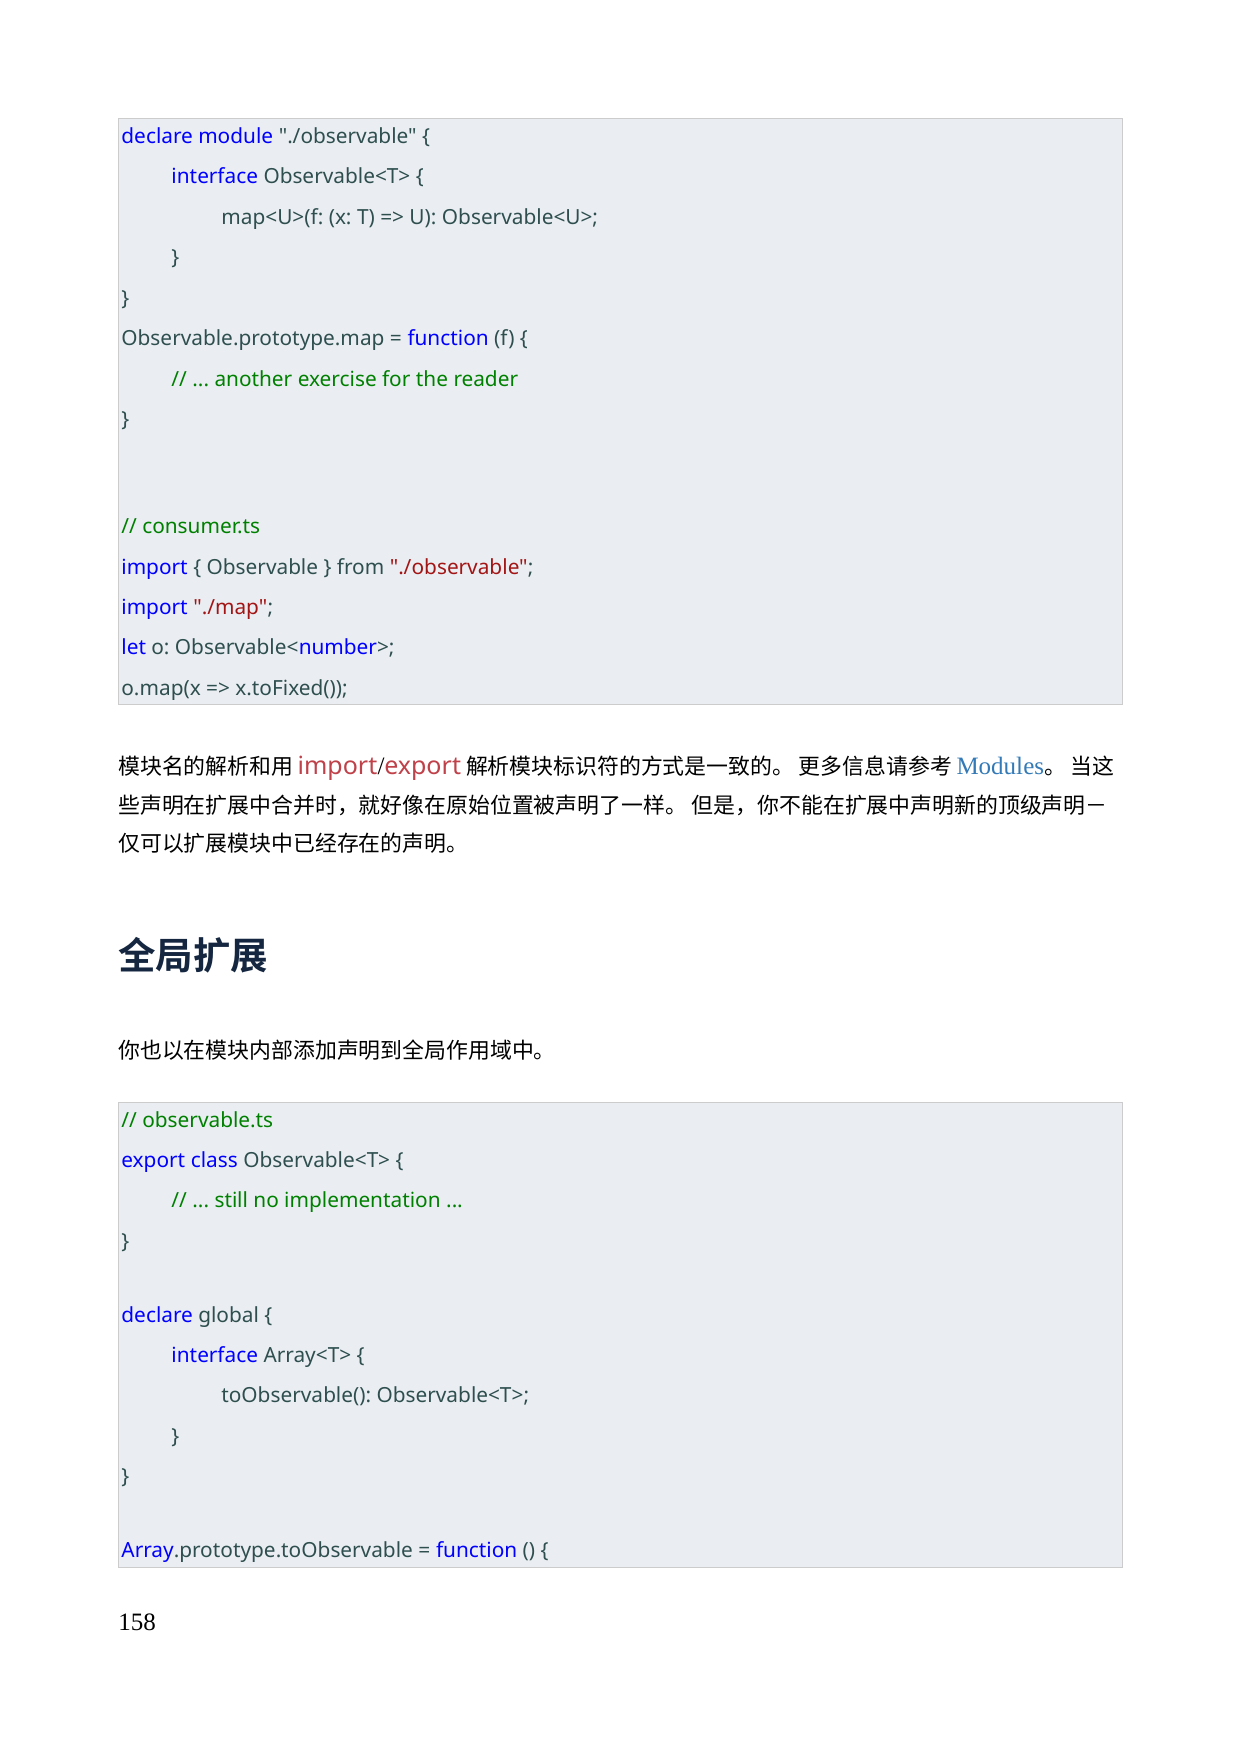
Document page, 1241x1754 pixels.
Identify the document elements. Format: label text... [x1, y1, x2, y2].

text export class Observable<T> { [119, 1142, 1122, 1173]
text declare global { [119, 1297, 1122, 1328]
text interface Array<T> { [119, 1337, 1122, 1369]
text // ... another exercise for the reader [119, 361, 1122, 392]
text // observable.ts [119, 1103, 1122, 1133]
text map<U>(f: (x: T) => U): Observable<U>; [119, 199, 1122, 231]
text } [119, 1418, 1122, 1450]
text } [119, 401, 1122, 433]
text let o: Observable<number>; [119, 629, 1122, 661]
subtitle 全局扩展 [118, 926, 1122, 980]
text 你也以在模块内部添加声明到全局作用域中。 [118, 1033, 1122, 1064]
text } [119, 280, 1122, 311]
text Array.prototype.toObservable = function () { [119, 1532, 1122, 1567]
text // ... still no implementation ... [119, 1182, 1122, 1214]
text import { Observable } from "./observable"; [119, 549, 1122, 580]
text 模块名的解析和用import/export解析模块标识符的方式是一致的。 更多信息请参考Modules。 当这些声明在扩展中合并时，就好像在原始位置被声明了一样。 但是，你不能在扩展中声明新的顶级声明－仅可以扩展模块中已经存在的声明。 [118, 747, 1122, 857]
text import "./map"; [119, 589, 1122, 621]
text Observable.prototype.map = function (f) { [119, 320, 1122, 352]
text interface Observable<T> { [119, 158, 1122, 190]
text o.map(x => x.toFixed()); [119, 670, 1122, 704]
text } [119, 1223, 1122, 1254]
text declare module "./observable" { [119, 119, 1122, 149]
text toObservable(): Observable<T>; [119, 1378, 1122, 1409]
text } [119, 1459, 1122, 1490]
text // consumer.ts [119, 508, 1122, 540]
text } [119, 239, 1122, 271]
